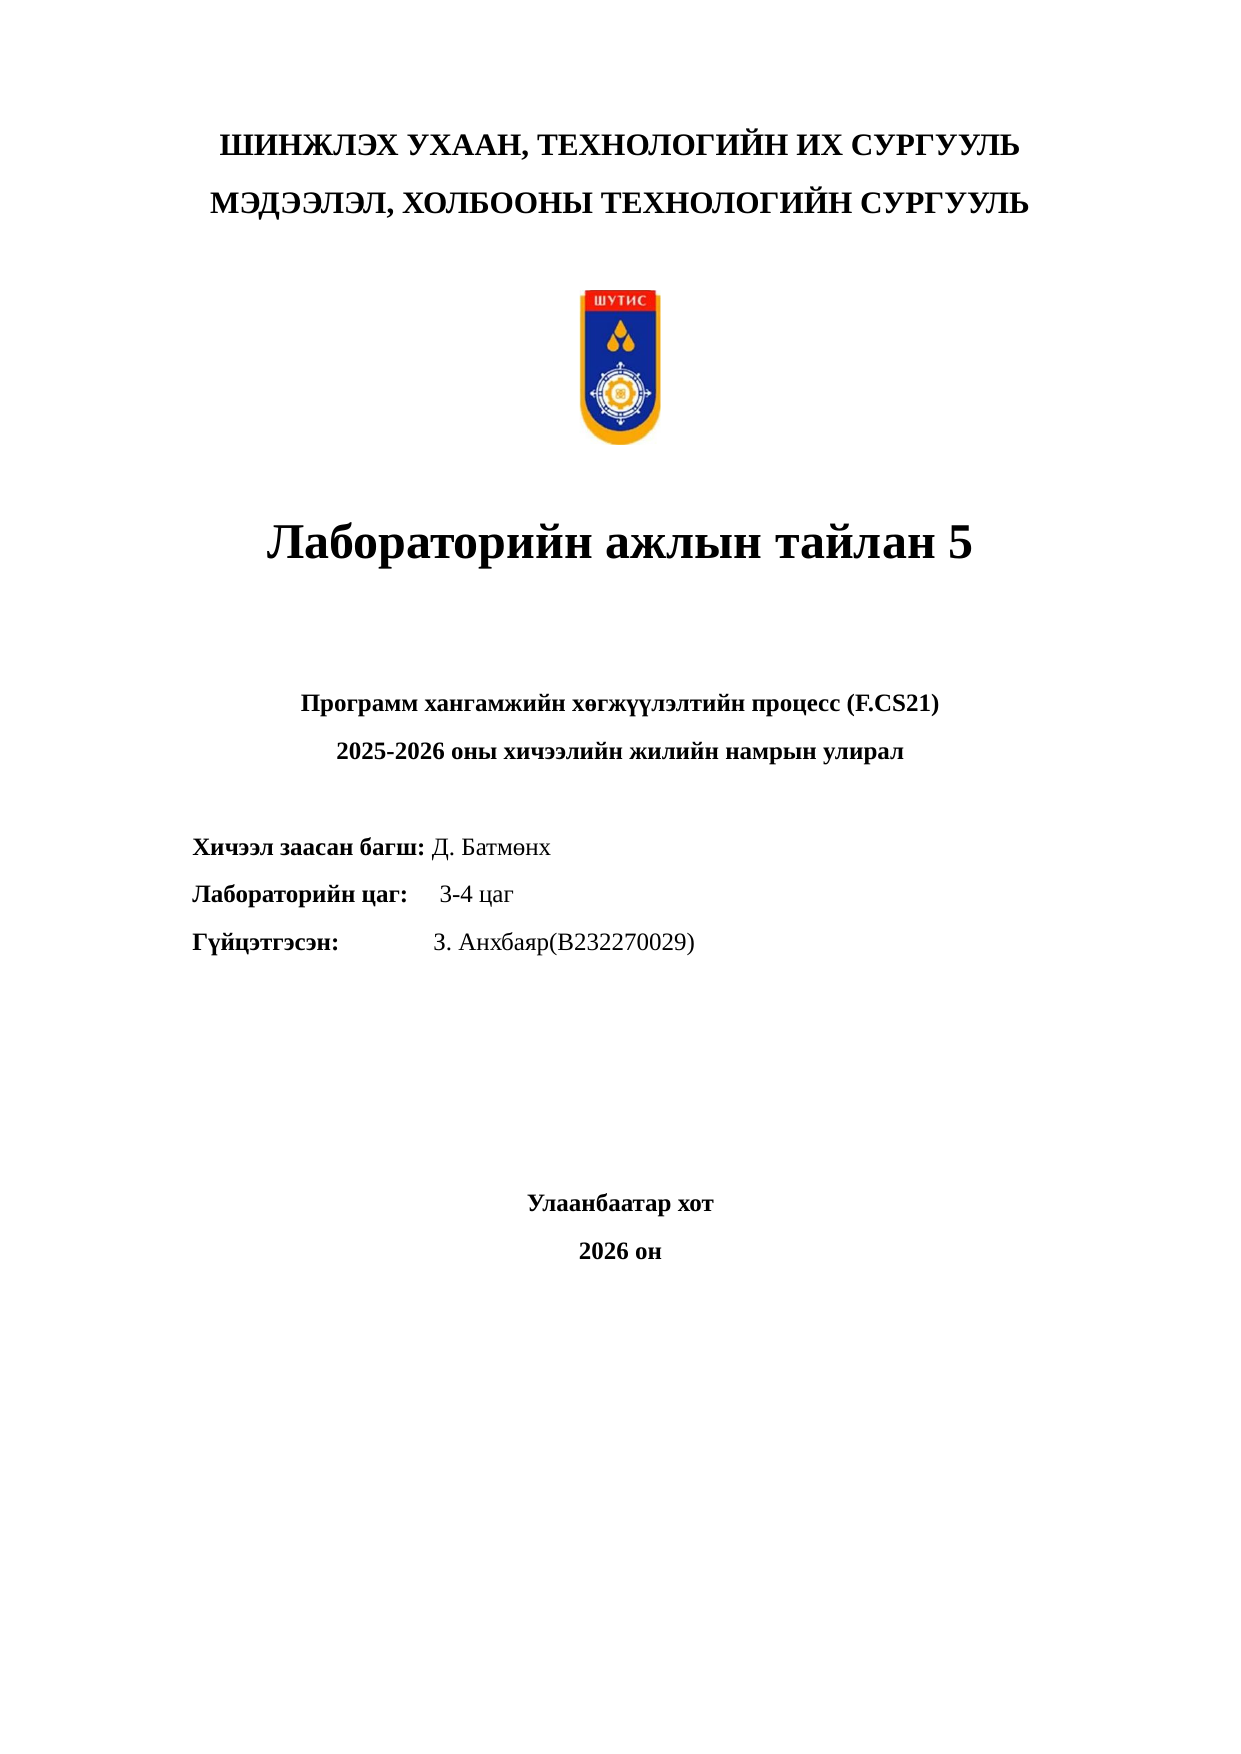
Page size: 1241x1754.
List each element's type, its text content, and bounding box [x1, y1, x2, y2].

text ШИНЖЛЭХ УХААН, ТЕХНОЛОГИЙН ИХ СУРГУУЛЬ [118, 126, 1122, 162]
text Программ хангамжийн хөгжүүлэлтийн процесс (F.CS21) [118, 688, 1122, 717]
text 2025-2026 оны хичээлийн жилийн намрын улирал [118, 736, 1122, 765]
picture [579, 290, 661, 445]
text Лабораторийн ажлын тайлан 5 [118, 511, 1122, 569]
text МЭДЭЭЛЭЛ, ХОЛБООНЫ ТЕХНОЛОГИЙН СУРГУУЛЬ [118, 184, 1122, 220]
text Гүйцэтгэсэн: З. Анхбаяр(B232270029) [118, 927, 1122, 956]
text Лабораторийн цаг: 3-4 цаг [118, 879, 1122, 908]
text Улаанбаатар хот [118, 1188, 1122, 1217]
text Хичээл заасан багш: Д. Батмөнх [118, 832, 1122, 860]
text 2026 он [118, 1236, 1122, 1265]
